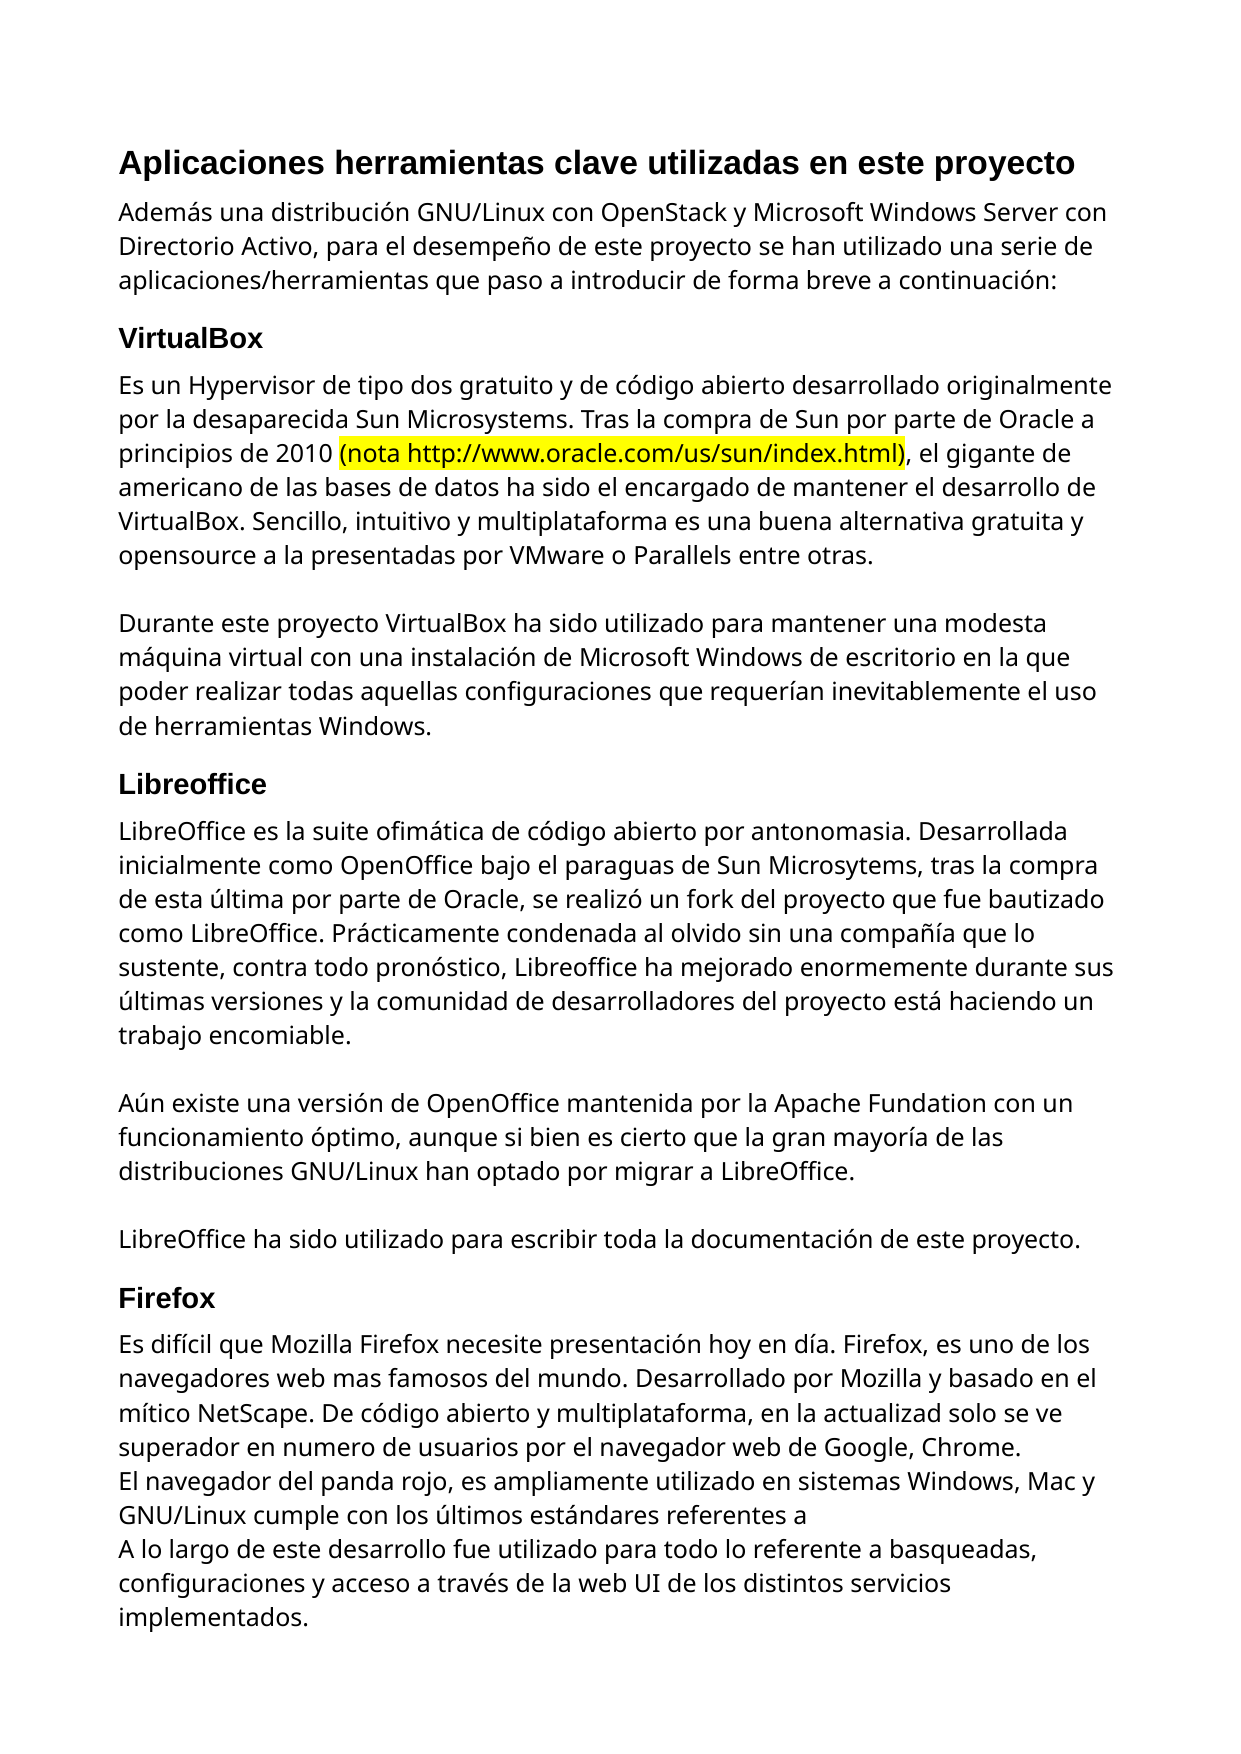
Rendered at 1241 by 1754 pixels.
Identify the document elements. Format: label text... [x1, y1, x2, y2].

text LibreOffice es la suite ofimática de código abierto por antonomasia. Desarrollada inicialmente como OpenOffice bajo el paraguas de Sun Microsytems, tras la compra de esta última por parte de Oracle, se realizó un fork del proyecto que fue bautizado como LibreOffice. Prácticamente condenada al olvido sin una compañía que lo sustente, contra todo pronóstico, Libreoffice ha mejorado enormemente durante sus últimas versiones y la comunidad de desarrolladores del proyecto está haciendo un trabajo encomiable. [118, 813, 1122, 1052]
text Es un Hypervisor de tipo dos gratuito y de código abierto desarrollado originalmente por la desaparecida Sun Microsystems. Tras la compra de Sun por parte de Oracle a principios de 2010 (nota http://www.oracle.com/us/sun/index.html), el gigante de americano de las bases de datos ha sido el encargado de mantener el desarrollo de VirtualBox. Sencillo, intuitivo y multiplataforma es una buena alternativa gratuita y opensource a la presentadas por VMware o Parallels entre otras. [118, 367, 1122, 572]
text Es difícil que Mozilla Firefox necesite presentación hoy en día. Firefox, es uno de los navegadores web mas famosos del mundo. Desarrollado por Mozilla y basado en el mítico NetScape. De código abierto y multiplataforma, en la actualizad solo se ve superador en numero de usuarios por el navegador web de Google, Chrome. [118, 1327, 1122, 1463]
subtitle Libreoffice [118, 767, 1122, 801]
text A lo largo de este desarrollo fue utilizado para todo lo referente a basqueadas, configuraciones y acceso a través de la web UI de los distintos servicios implementados. [118, 1531, 1122, 1634]
subtitle Aplicaciones herramientas clave utilizadas en este proyecto [118, 143, 1122, 182]
text Además una distribución GNU/Linux con OpenStack y Microsoft Windows Server con Directorio Activo, para el desempeño de este proyecto se han utilizado una serie de aplicaciones/herramientas que paso a introducir de forma breve a continuación: [118, 194, 1122, 296]
text LibreOffice ha sido utilizado para escribir toda la documentación de este proyecto. [118, 1222, 1122, 1256]
text El navegador del panda rojo, es ampliamente utilizado en sistemas Windows, Mac y GNU/Linux cumple con los últimos estándares referentes a [118, 1463, 1122, 1531]
text Aún existe una versión de OpenOffice mantenida por la Apache Fundation con un funcionamiento óptimo, aunque si bien es cierto que la gran mayoría de las distribuciones GNU/Linux han optado por migrar a LibreOffice. [118, 1086, 1122, 1188]
subtitle Firefox [118, 1281, 1122, 1314]
subtitle VirtualBox [118, 321, 1122, 355]
text Durante este proyecto VirtualBox ha sido utilizado para mantener una modesta máquina virtual con una instalación de Microsoft Windows de escritorio en la que poder realizar todas aquellas configuraciones que requerían inevitablemente el uso de herramientas Windows. [118, 606, 1122, 742]
